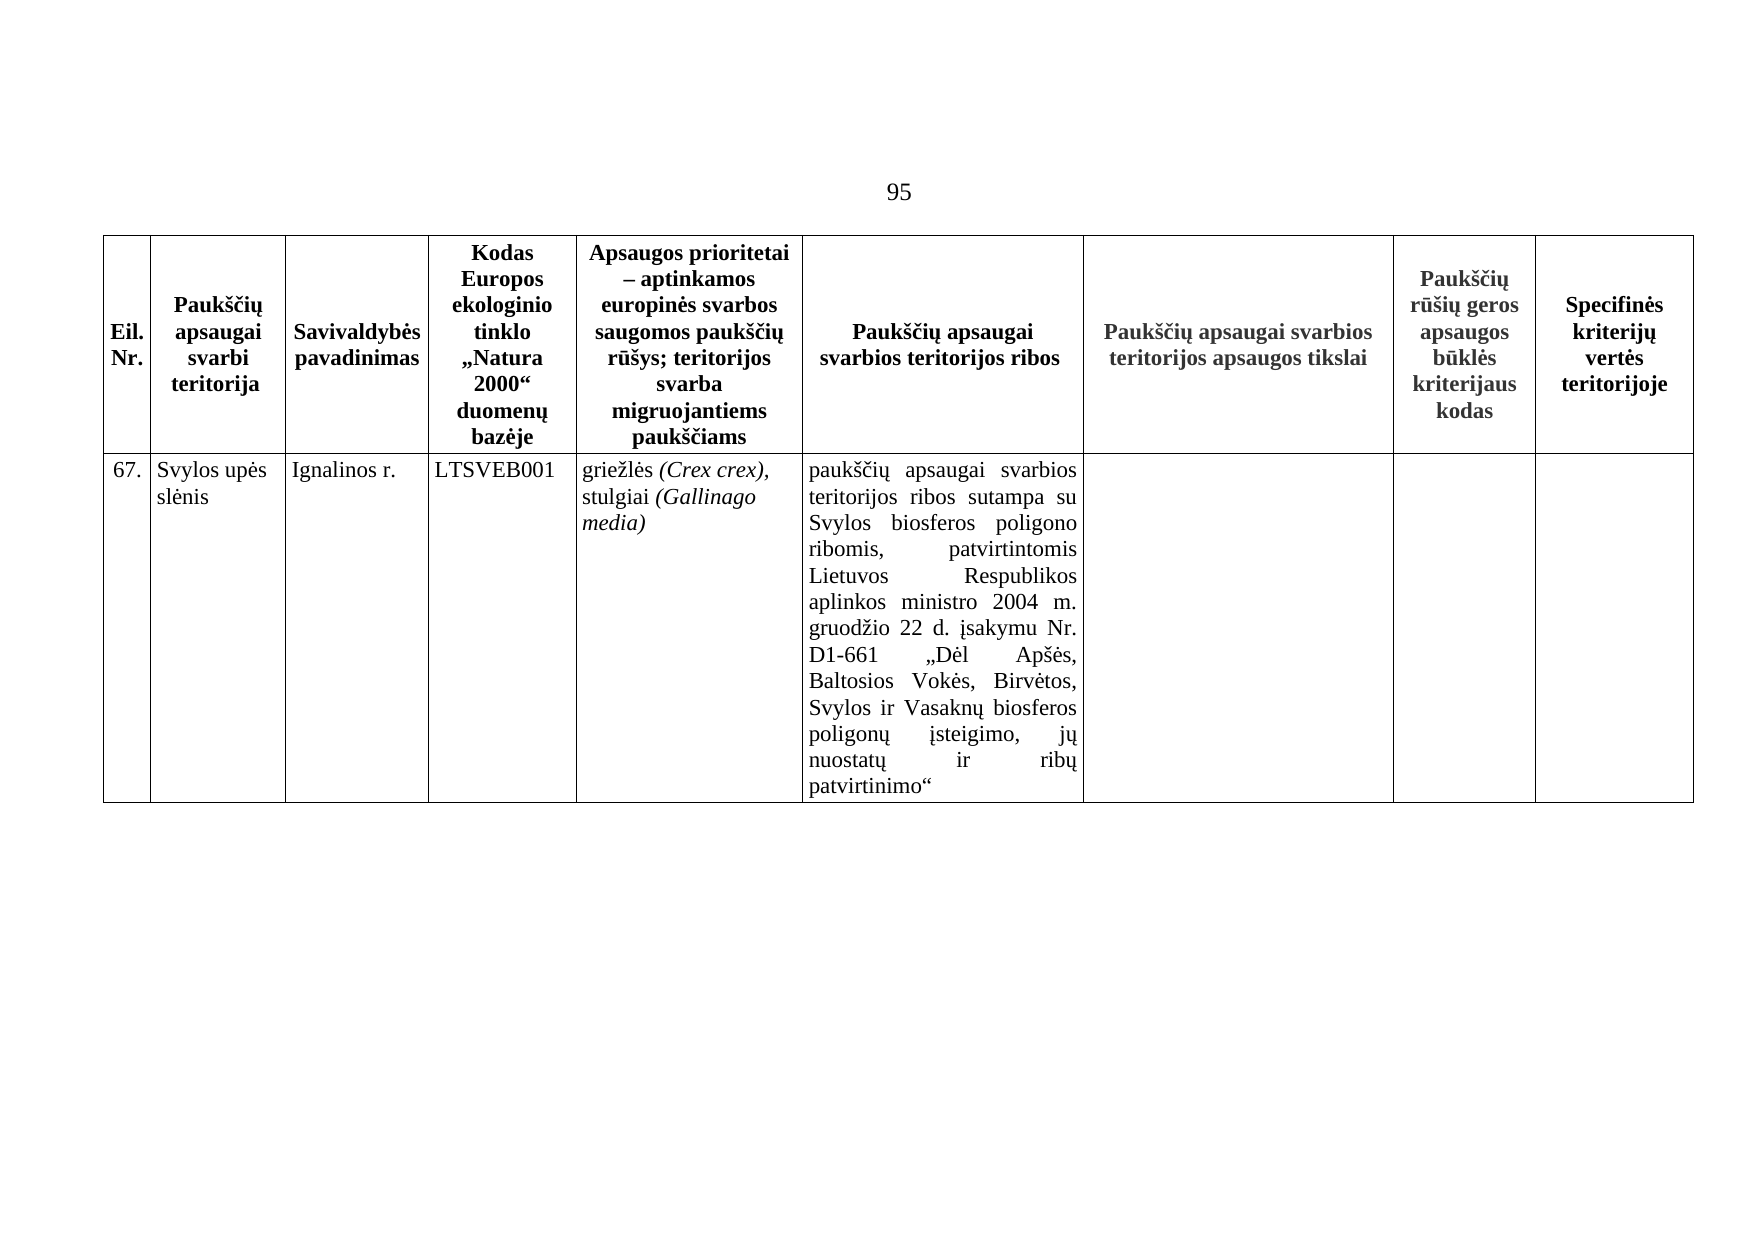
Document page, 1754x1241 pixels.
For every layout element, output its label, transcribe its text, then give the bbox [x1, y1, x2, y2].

table_header Eil. Nr. [104, 236, 150, 452]
table_header Apsaugos prioritetai – aptinkamos europinės svarbos saugomos paukščių rūšys; teritorijos svarba migruojantiems paukščiams [577, 236, 802, 452]
table_header Kodas Europos ekologinio tinklo „Natura 2000“ duomenų bazėje [429, 236, 576, 452]
table_header Paukščių apsaugai svarbios teritorijos apsaugos tikslai [1084, 236, 1393, 452]
table_header Specifinės kriterijų vertės teritorijoje [1536, 236, 1693, 452]
table_cell [1394, 454, 1535, 802]
table_header Paukščių apsaugai svarbi teritorija [151, 236, 285, 452]
table_cell 67. [104, 454, 150, 802]
table_cell LTSVEB001 [429, 454, 576, 802]
table_header Paukščių apsaugai svarbios teritorijos ribos [803, 236, 1083, 452]
table_cell Ignalinos r. [286, 454, 428, 802]
table_cell [1536, 454, 1693, 802]
table_cell paukščių apsaugai svarbios teritorijos ribos sutampa su Svylos biosferos poligono ribomis, patvirtintomis Lietuvos Respublikos aplinkos ministro 2004 m. gruodžio 22 d. įsakymu Nr. D1-661 „Dėl Apšės, Baltosios Vokės, Birvėtos, Svylos ir Vasaknų biosferos poligonų įsteigimo, jų nuostatų ir ribų patvirtinimo“ [803, 454, 1083, 802]
table_cell griežlės (Crex crex), stulgiai (Gallinago media) [577, 454, 802, 802]
table_header Savivaldybės pavadinimas [286, 236, 428, 452]
table_cell Svylos upės slėnis [151, 454, 285, 802]
table_cell [1084, 454, 1393, 802]
table_header Paukščių rūšių geros apsaugos būklės kriterijaus kodas [1394, 236, 1535, 452]
